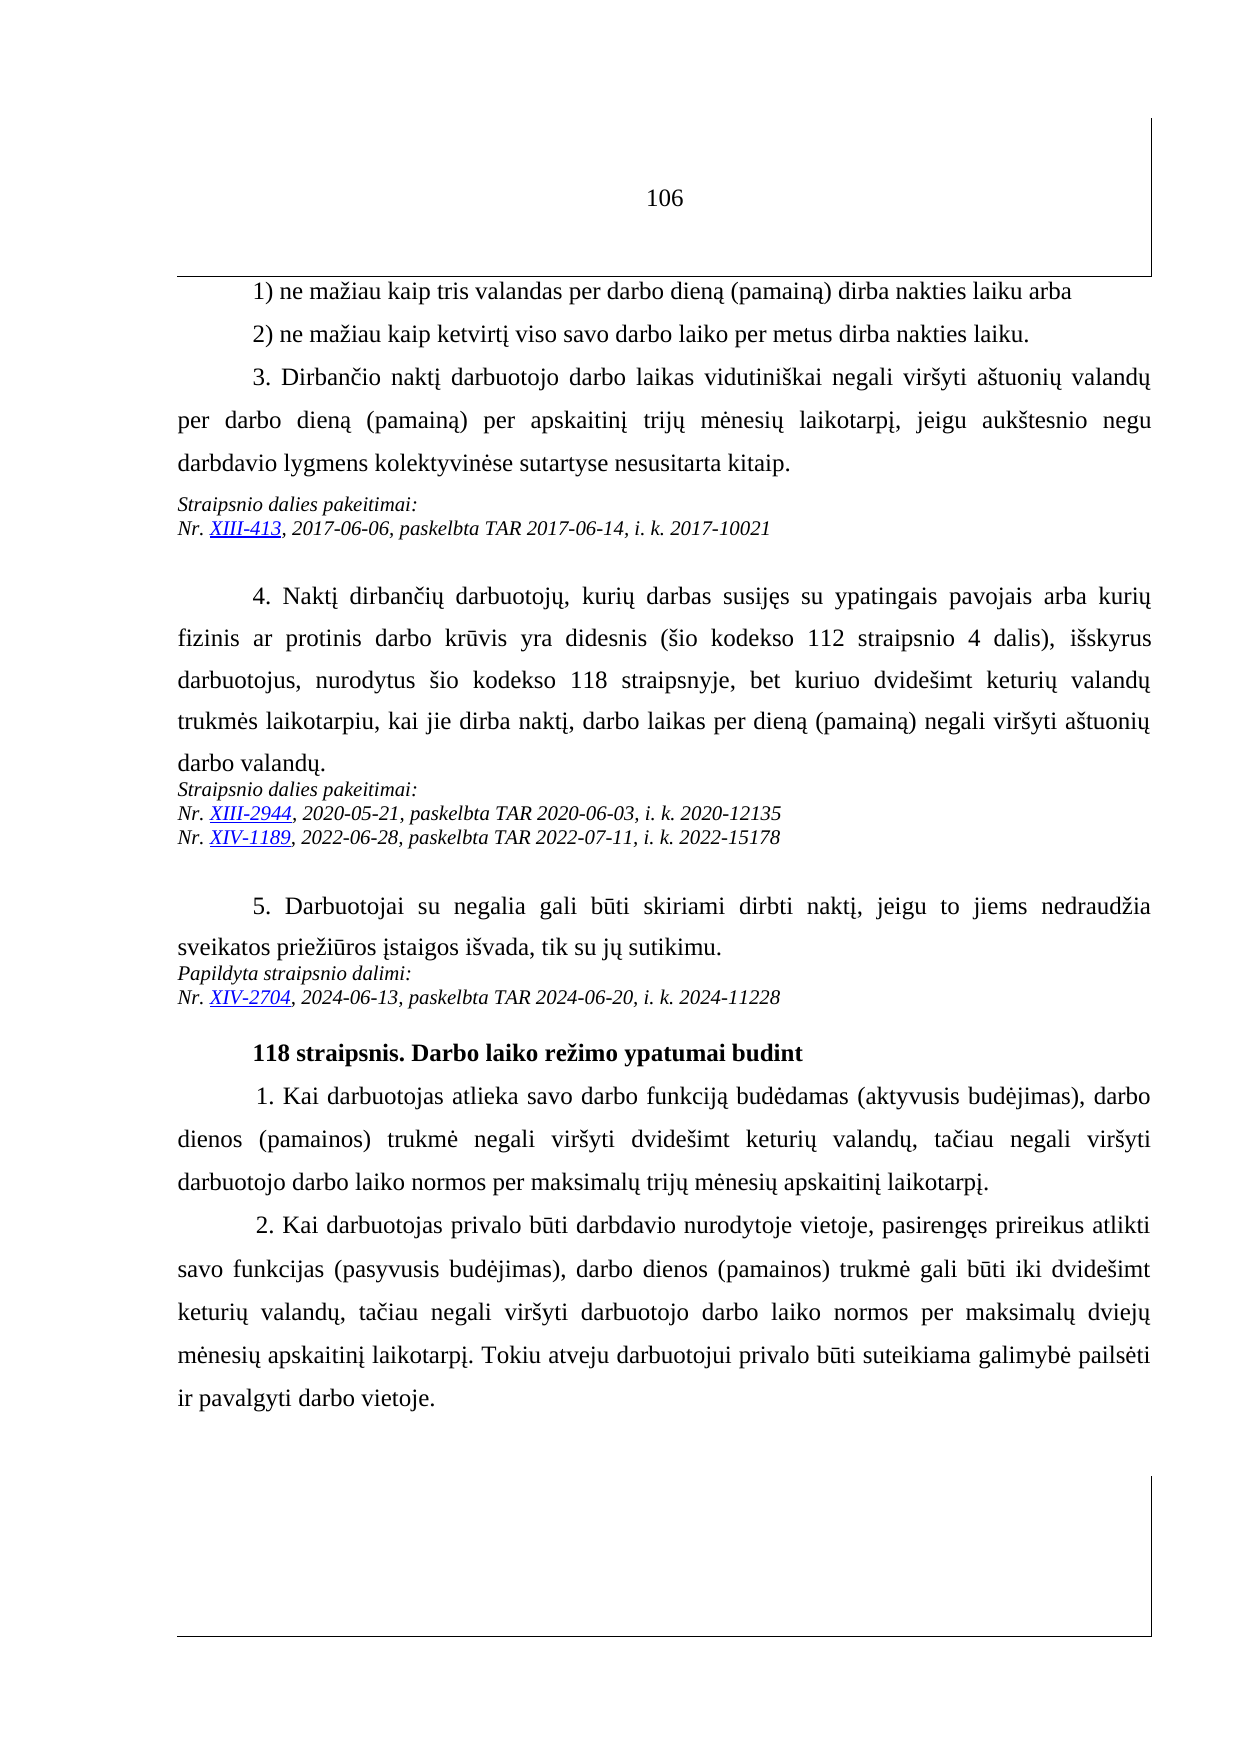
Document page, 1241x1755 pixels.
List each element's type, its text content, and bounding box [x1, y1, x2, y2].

text 4. Naktį dirbančių darbuotojų, kurių darbas susijęs su ypatingais pavojais arba kurių fizinis ar protinis darbo krūvis yra didesnis (šio kodekso 112 straipsnio 4 dalis), išskyrus darbuotojus, nurodytus šio kodekso 118 straipsnyje, bet kuriuo dvidešimt keturių valandų trukmės laikotarpiu, kai jie dirba naktį, darbo laikas per dieną (pamainą) negali viršyti aštuonių darbo valandų. [177, 568, 1152, 777]
text 1) ne mažiau kaip tris valandas per darbo dieną (pamainą) dirba nakties laiku arba [177, 276, 1152, 305]
text Straipsnio dalies pakeitimai: [177, 777, 1152, 801]
text Straipsnio dalies pakeitimai: [177, 492, 1152, 516]
text 3. Dirbančio naktį darbuotojo darbo laikas vidutiniškai negali viršyti aštuonių valandų per darbo dieną (pamainą) per apskaitinį trijų mėnesių laikotarpį, jeigu aukštesnio negu darbdavio lygmens kolektyvinėse sutartyse nesusitarta kitaip. [177, 362, 1152, 477]
text Nr. XIV-2704, 2024-06-13, paskelbta TAR 2024-06-20, i. k. 2024-11228 [177, 985, 1152, 1009]
text 1. Kai darbuotojas atlieka savo darbo funkciją budėdamas (aktyvusis budėjimas), darbo dienos (pamainos) trukmė negali viršyti dvidešimt keturių valandų, tačiau negali viršyti darbuotojo darbo laiko normos per maksimalų trijų mėnesių apskaitinį laikotarpį. [177, 1081, 1152, 1196]
text Nr. XIII-413, 2017-06-06, paskelbta TAR 2017-06-14, i. k. 2017-10021 [177, 516, 1152, 540]
subtitle 118 straipsnis. Darbo laiko režimo ypatumai budint [177, 1038, 1152, 1067]
text 2) ne mažiau kaip ketvirtį viso savo darbo laiko per metus dirba nakties laiku. [177, 319, 1152, 348]
text 2. Kai darbuotojas privalo būti darbdavio nurodytoje vietoje, pasirengęs prireikus atlikti savo funkcijas (pasyvusis budėjimas), darbo dienos (pamainos) trukmė gali būti iki dvidešimt keturių valandų, tačiau negali viršyti darbuotojo darbo laiko normos per maksimalų dviejų mėnesių apskaitinį laikotarpį. Tokiu atveju darbuotojui privalo būti suteikiama galimybė pailsėti ir pavalgyti darbo vietoje. [177, 1211, 1152, 1412]
text Nr. XIV-1189, 2022-06-28, paskelbta TAR 2022-07-11, i. k. 2022-15178 [177, 825, 1152, 849]
text Nr. XIII-2944, 2020-05-21, paskelbta TAR 2020-06-03, i. k. 2020-12135 [177, 801, 1152, 825]
text 5. Darbuotojai su negalia gali būti skiriami dirbti naktį, jeigu to jiems nedraudžia sveikatos priežiūros įstaigos išvada, tik su jų sutikimu. [177, 878, 1152, 961]
text Papildyta straipsnio dalimi: [177, 961, 1152, 985]
